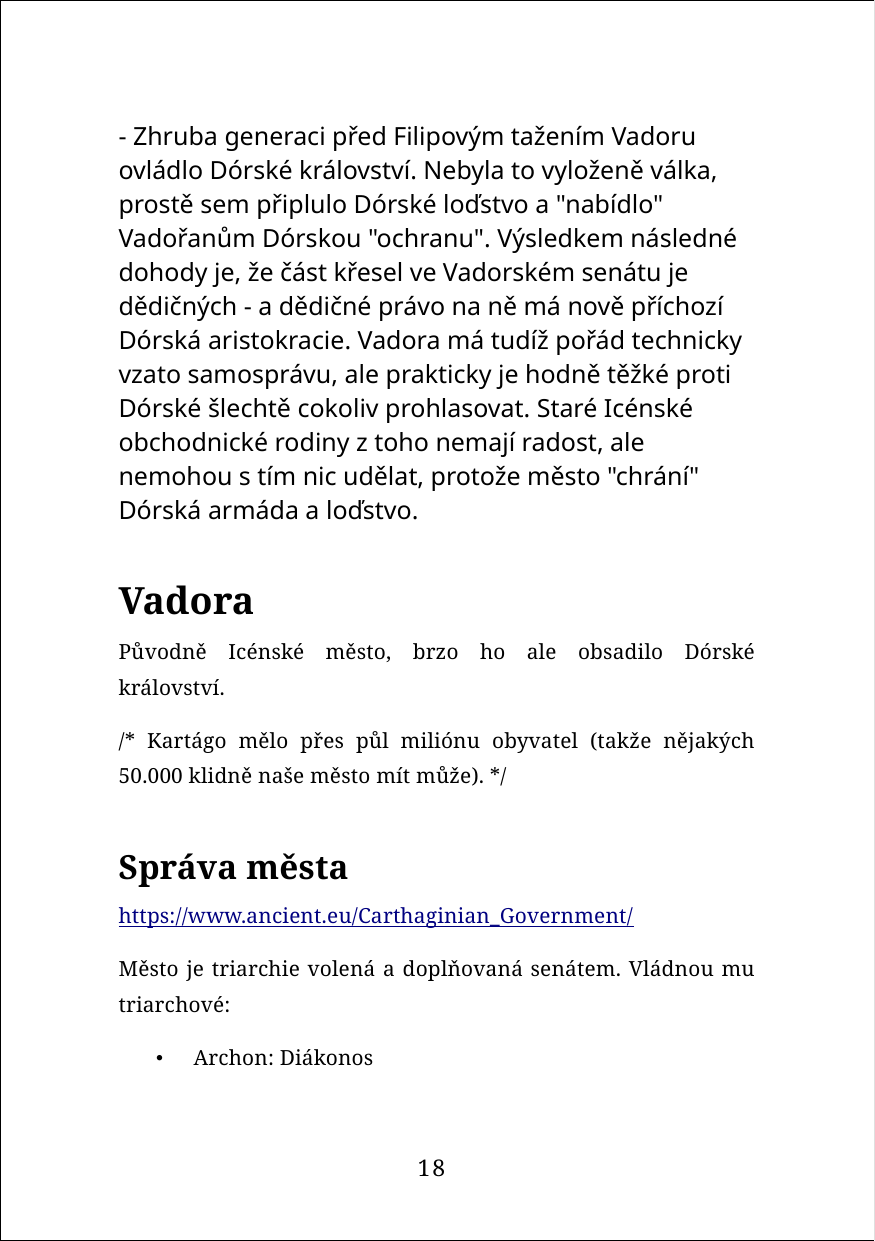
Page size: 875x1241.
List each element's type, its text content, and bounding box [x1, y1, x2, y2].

text /* Kartágo mělo přes půl miliónu obyvatel (takže nějakých 50.000 klidně naše město mít může). */ [118, 726, 756, 790]
text https://www.ancient.eu/Carthaginian_Government/ [118, 901, 756, 930]
text Původně Icénské město, brzo ho ale obsadilo Dórské království. [118, 637, 756, 701]
text Město je triarchie volená a doplňovaná senátem. Vládnou mu triarchové: [118, 954, 756, 1018]
subtitle Správa města [118, 844, 756, 889]
list Archon: Diákonos [156, 1043, 756, 1072]
text - Zhruba generaci před Filipovým tažením Vadoru ovládlo Dórské království. Nebyla to vyloženě válka, prostě sem připlulo Dórské loďstvo a "nabídlo" Vadořanům Dórskou "ochranu". Výsledkem následné dohody je, že část křesel ve Vadorském senátu je dědičných - a dědičné právo na ně má nově příchozí Dórská aristokracie. Vadora má tudíž pořád technicky vzato samosprávu, ale prakticky je hodně těžké proti Dórské šlechtě cokoliv prohlasovat. Staré Icénské obchodnické rodiny z toho nemají radost, ale nemohou s tím nic udělat, protože město "chrání" Dórská armáda a loďstvo. [118, 118, 756, 527]
subtitle Vadora [118, 574, 756, 625]
